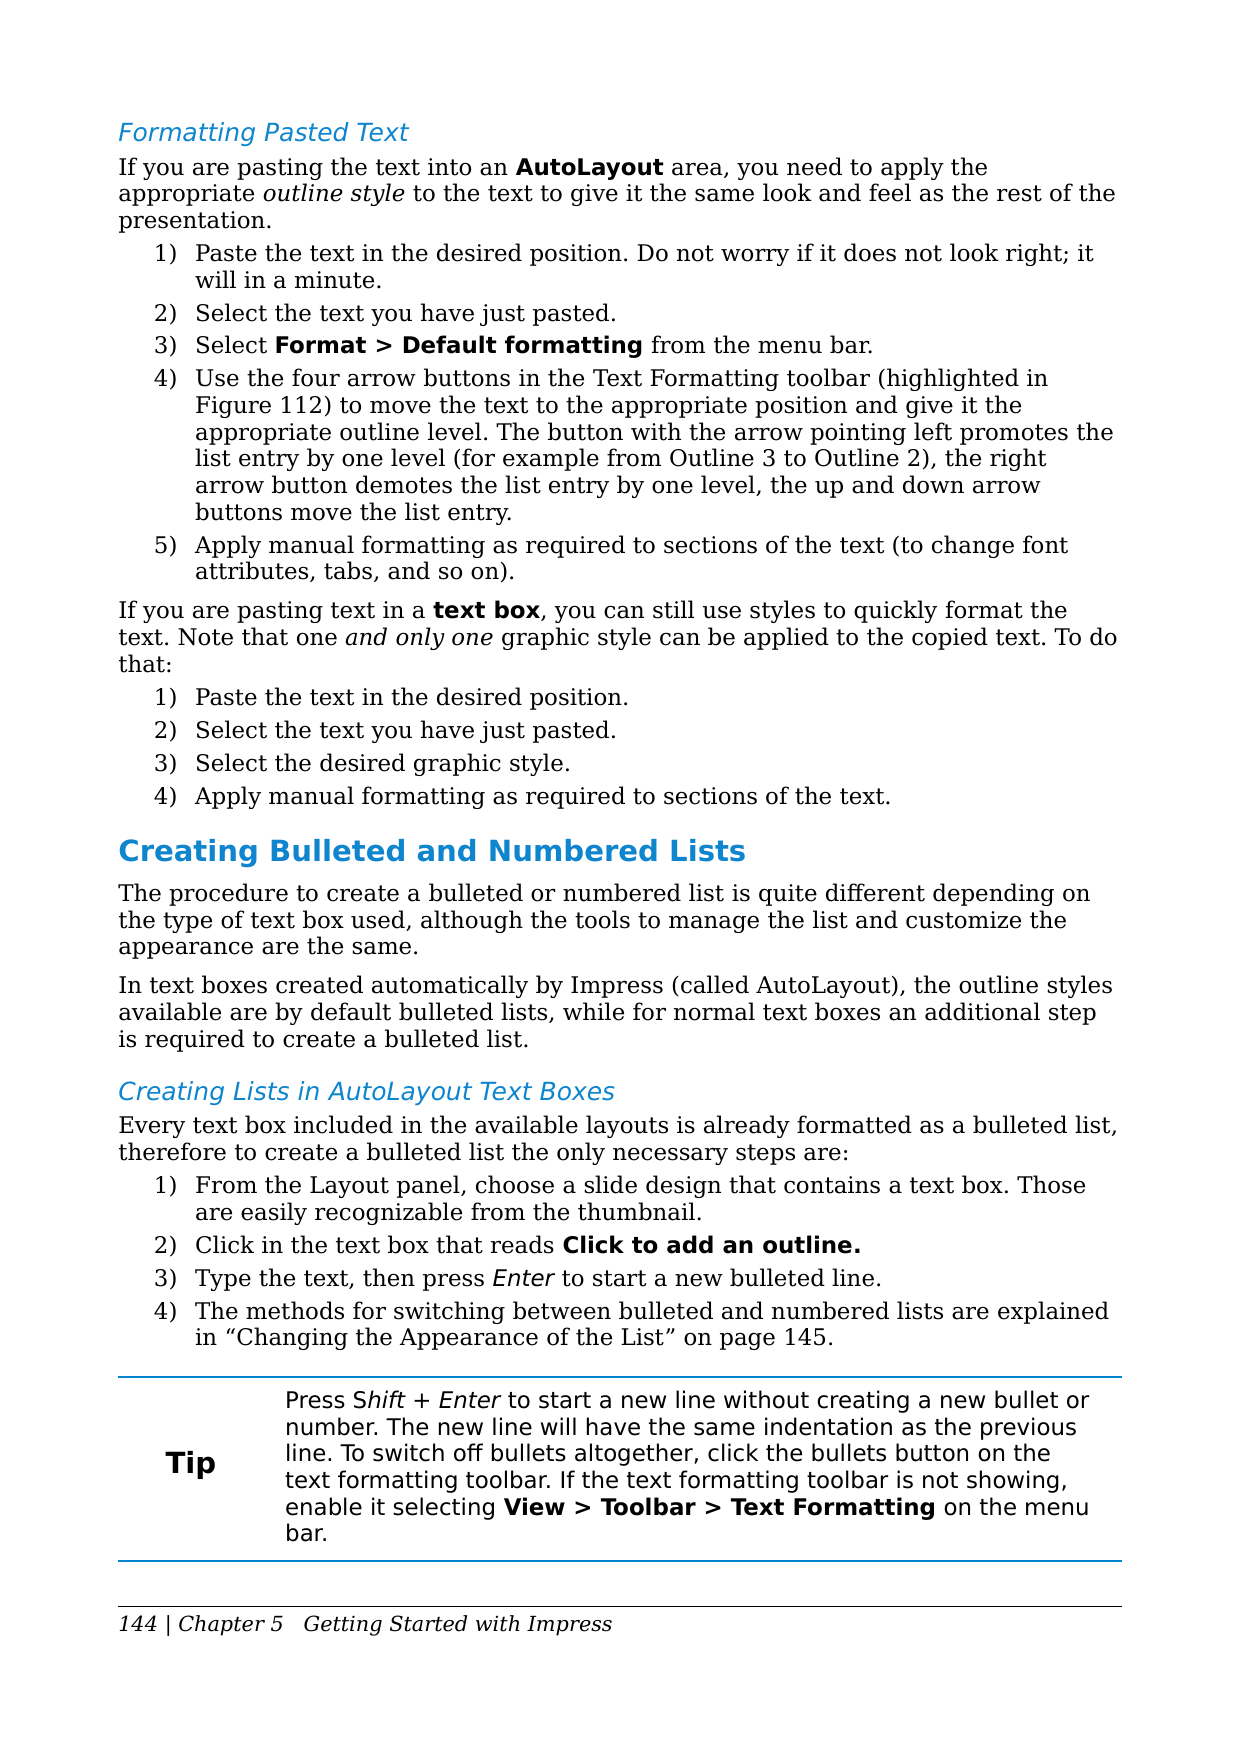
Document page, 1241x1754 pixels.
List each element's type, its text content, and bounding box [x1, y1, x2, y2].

list Paste the text in the desired position. [177, 684, 1122, 711]
list Paste the text in the desired position. Do not worry if it does not look right; it will in a minute. [177, 240, 1122, 293]
list Apply manual formatting as required to sections of the text (to change font attributes, tabs, and so on). [177, 532, 1122, 585]
list Apply manual formatting as required to sections of the text. [177, 783, 1122, 809]
list From the Layout panel, choose a slide design that contains a text box. Those are easily recognizable from the thumbnail. [177, 1172, 1122, 1226]
text The procedure to create a bulleted or numbered list is quite different depending on the type of text box used, although the tools to manage the list and customize the appearance are the same. [118, 880, 1122, 960]
list Type the text, then press Enter to start a new bulleted line. [177, 1265, 1122, 1292]
list Every text box included in the available layouts is already formatted as a bulleted list, therefore to create a bulleted list the only necessary steps are: [118, 1113, 1122, 1166]
subtitle Creating Bulleted and Numbered Lists [118, 834, 1122, 868]
list The methods for switching between bulleted and numbered lists are explained in “Changing the Appearance of the List” on page . [177, 1298, 1122, 1351]
list Select the desired graphic style. [177, 750, 1122, 777]
list Select the text you have just pasted. [177, 717, 1122, 744]
list If you are pasting text in a text box, you can still use styles to quickly format the text. Note that one and only one graphic style can be applied to the copied text. To do that: [118, 598, 1122, 678]
list Select the text you have just pasted. [177, 300, 1122, 326]
list Use the four arrow buttons in the Text Formatting toolbar (highlighted in Figure 7) to move the text to the appropriate position and give it the appropriate outline level. The button with the arrow pointing left promotes the list entry by one level (for example from Outline 3 to Outline 2), the right arrow button demotes the list entry by one level, the up and down arrow buttons move the list entry. [177, 366, 1122, 526]
subtitle Creating Lists in AutoLayout Text Boxes [118, 1077, 1122, 1106]
text In text boxes created automatically by Impress (called AutoLayout), the outline styles available are by default bulleted lists, while for normal text boxes an additional step is required to create a bulleted list. [118, 973, 1122, 1053]
list Select Format > Default formatting from the menu bar. [177, 333, 1122, 359]
subtitle Formatting Pasted Text [118, 118, 1122, 147]
table_header Press Shift + Enter to start a new line without creating a new bullet or number. The new line will have the same indentation as the previous line. To switch off bullets altogether, click the bullets button on the text formatting toolbar. If the text formatting toolbar is not showing, enable it selecting View > Toolbar > Text Formatting on the menu bar. [264, 1378, 1122, 1560]
list Click in the text box that reads Click to add an outline. [177, 1232, 1122, 1259]
table_header Tip [118, 1378, 263, 1560]
list If you are pasting the text into an AutoLayout area, you need to apply the appropriate outline style to the text to give it the same look and feel as the rest of the presentation. [118, 154, 1122, 234]
